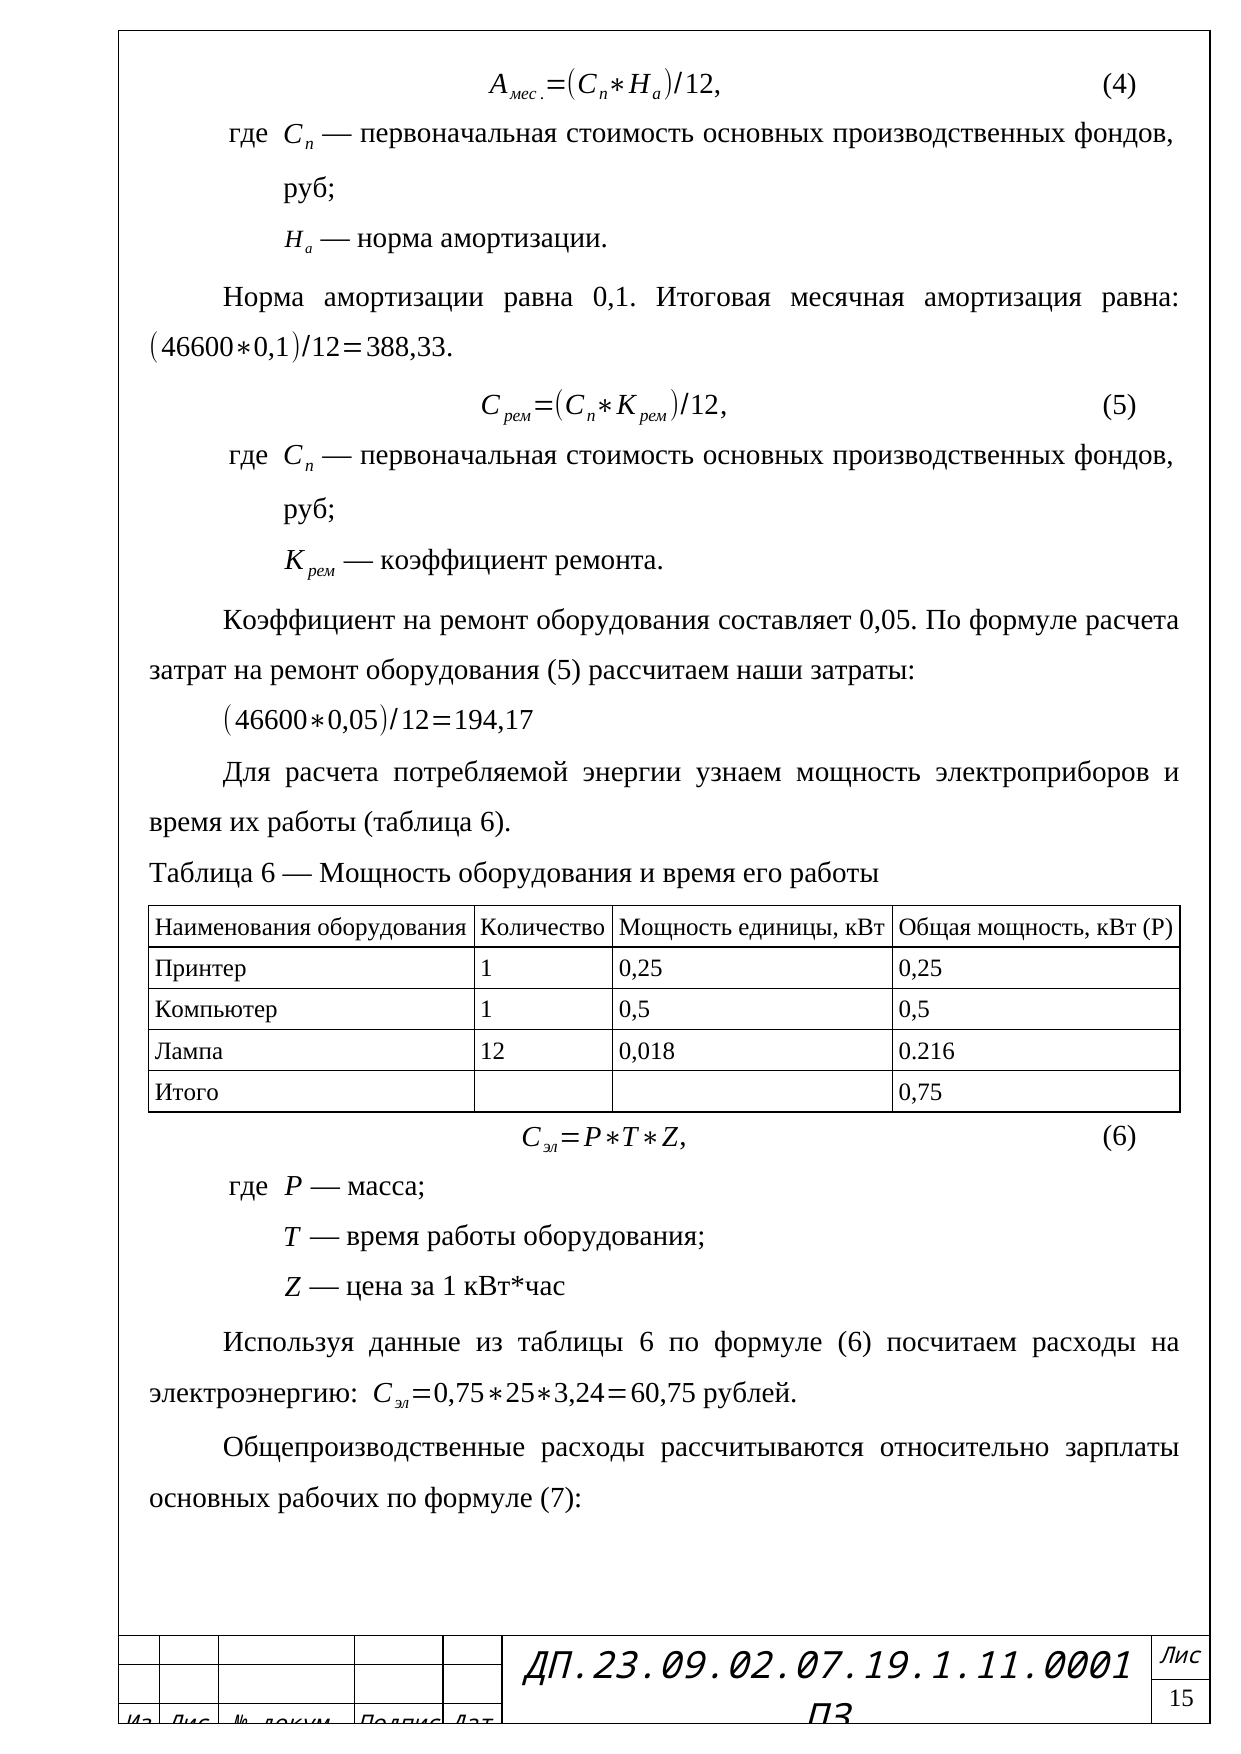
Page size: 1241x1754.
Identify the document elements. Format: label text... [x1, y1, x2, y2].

table_cell 1 [475, 989, 612, 1029]
table_cell где [149, 1162, 277, 1324]
table_cell 0,25 [613, 948, 892, 988]
text Коэффициент на ремонт оборудования составляет 0,05. По формуле расчета затрат на ремонт оборудования (5) рассчитаем наши затраты: [149, 602, 1180, 686]
table_cell — первоначальная стоимость основных производственных фондов, руб; — коэффициент ремонта. [278, 431, 1180, 602]
table_cell где [149, 110, 277, 279]
table_cell Итого [149, 1071, 474, 1111]
table_cell Компьютер [149, 989, 474, 1029]
table_cell Принтер [149, 948, 474, 988]
table_header Общая мощность, кВт (Р) [893, 906, 1179, 946]
table_header (5) [1059, 382, 1180, 431]
table_cell где [149, 431, 277, 602]
table_cell 0.216 [893, 1030, 1179, 1070]
table_cell Лампа [149, 1030, 474, 1070]
text Общепроизводственные расходы рассчитываются относительно зарплаты основных рабочих по формуле (7): [149, 1429, 1180, 1513]
table_cell — первоначальная стоимость основных производственных фондов, руб; — норма амортизации. [278, 110, 1180, 279]
table_cell 0,5 [893, 989, 1179, 1029]
table_header , [149, 382, 1059, 431]
table_header Количество [475, 906, 612, 946]
table_cell 0,25 [893, 948, 1179, 988]
text Для расчета потребляемой энергии узнаем мощность электроприборов и время их работы (таблица 6). [149, 754, 1180, 838]
table_cell [475, 1071, 612, 1111]
table_cell 0,5 [613, 989, 892, 1029]
table_header (6) [1059, 1113, 1180, 1162]
text Норма амортизации равна 0,1. Итоговая месячная амортизация равна:. [149, 279, 1180, 365]
table_cell 12 [475, 1030, 612, 1070]
text Таблица 6 — Мощность оборудования и время его работы [149, 855, 1180, 888]
table_cell [613, 1071, 892, 1111]
table_header (4) [1059, 60, 1180, 109]
table_header , [149, 60, 1059, 109]
text Используя данные из таблицы 6 по формуле (6) посчитаем расходы на электроэнергию: рублей. [149, 1324, 1180, 1413]
table_cell 0,018 [613, 1030, 892, 1070]
table_header Мощность единицы, кВт [613, 906, 892, 946]
table_cell 0,75 [893, 1071, 1179, 1111]
table_header Наименования оборудования [149, 906, 474, 946]
table_cell 1 [475, 948, 612, 988]
table_cell — масса; — время работы оборудования; — цена за 1 кВт*час [278, 1162, 1180, 1324]
table_header , [149, 1113, 1059, 1162]
